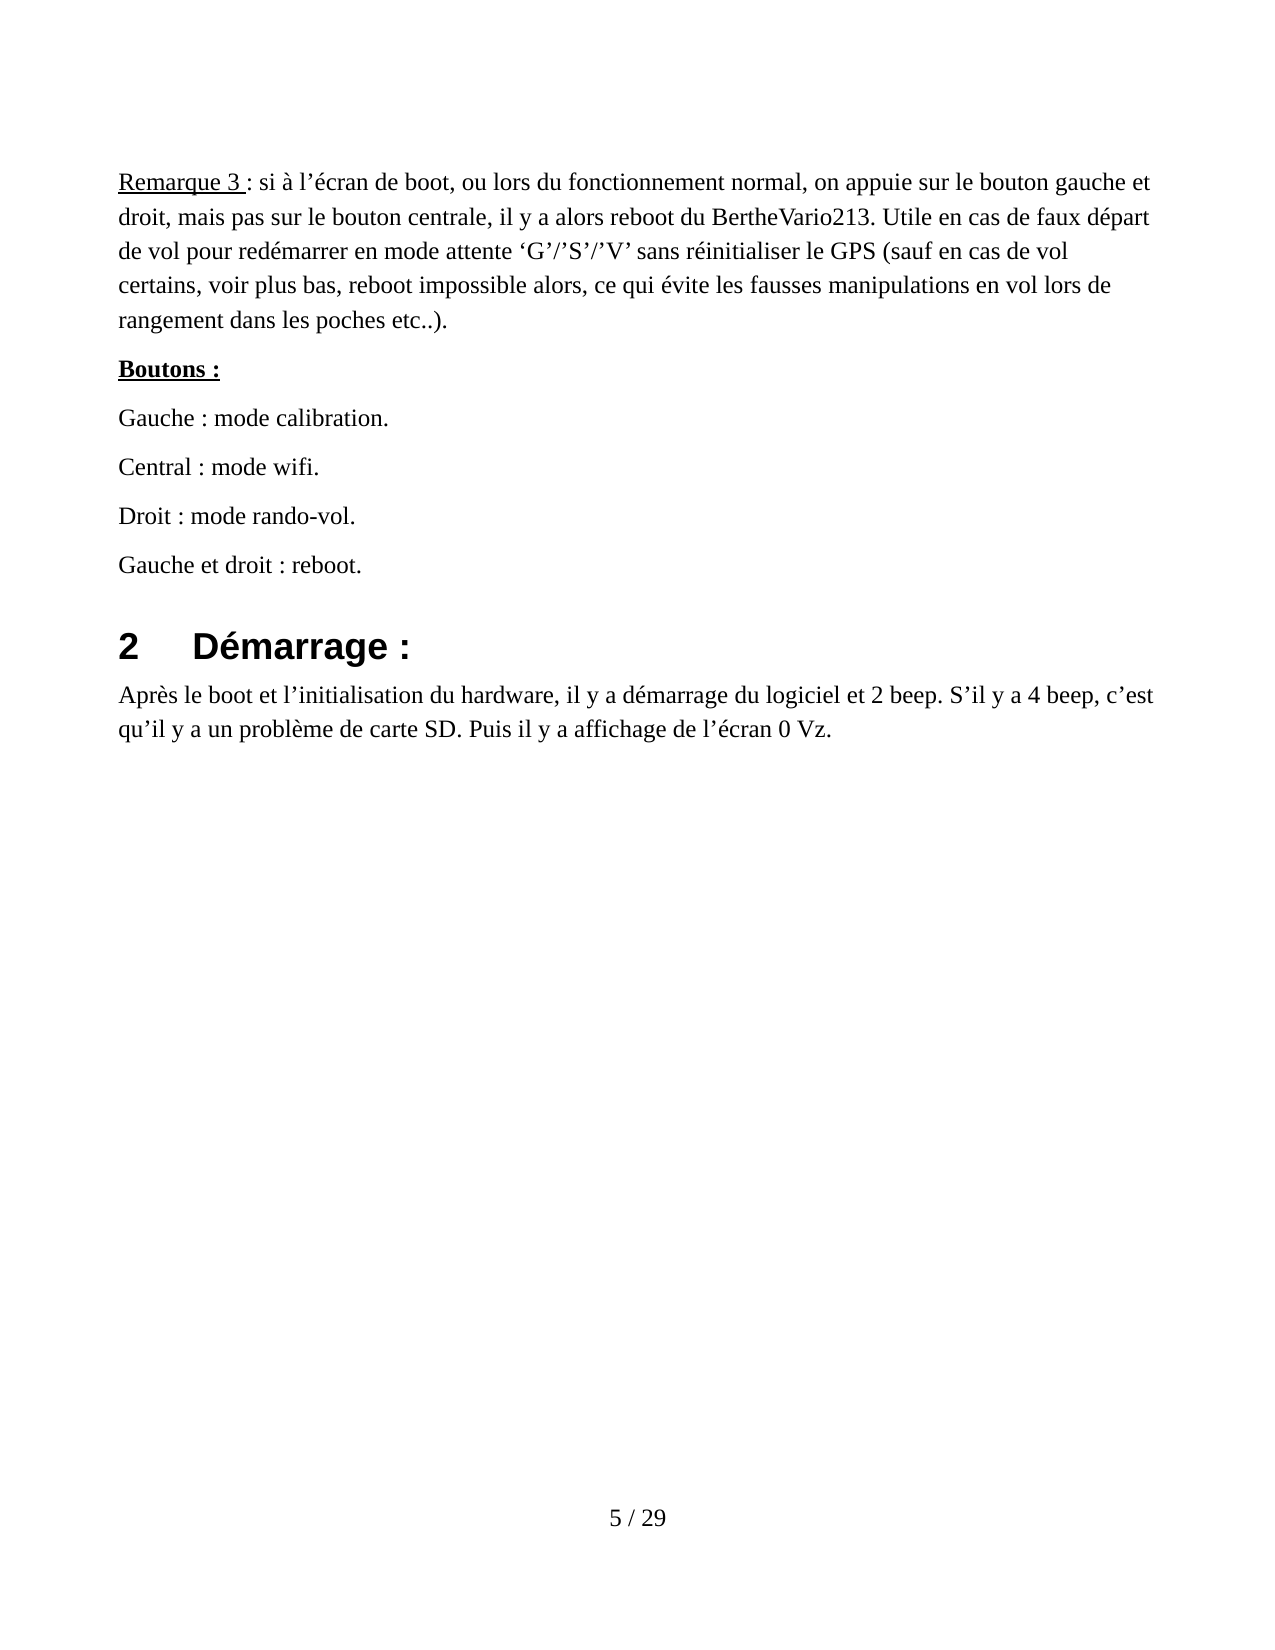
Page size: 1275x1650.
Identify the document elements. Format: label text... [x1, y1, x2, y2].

text Droit : mode rando-vol. [118, 501, 1157, 530]
subtitle Démarrage : [118, 624, 1157, 668]
text Après le boot et l’initialisation du hardware, il y a démarrage du logiciel et 2 beep. S’il y a 4 beep, c’est qu’il y a un problème de carte SD. Puis il y a affichage de l’écran 0 Vz. [118, 680, 1157, 743]
text Central : mode wifi. [118, 452, 1157, 481]
text Remarque 3 : si à l’écran de boot, ou lors du fonctionnement normal, on appuie sur le bouton gauche et droit, mais pas sur le bouton centrale, il y a alors reboot du BertheVario213. Utile en cas de faux départ de vol pour redémarrer en mode attente ‘G’/’S’/’V’ sans réinitialiser le GPS (sauf en cas de vol certains, voir plus bas, reboot impossible alors, ce qui évite les fausses manipulations en vol lors de rangement dans les poches etc..). [118, 167, 1157, 334]
text Boutons : [118, 354, 1157, 383]
text Gauche : mode calibration. [118, 403, 1157, 432]
text Gauche et droit : reboot. [118, 550, 1157, 579]
